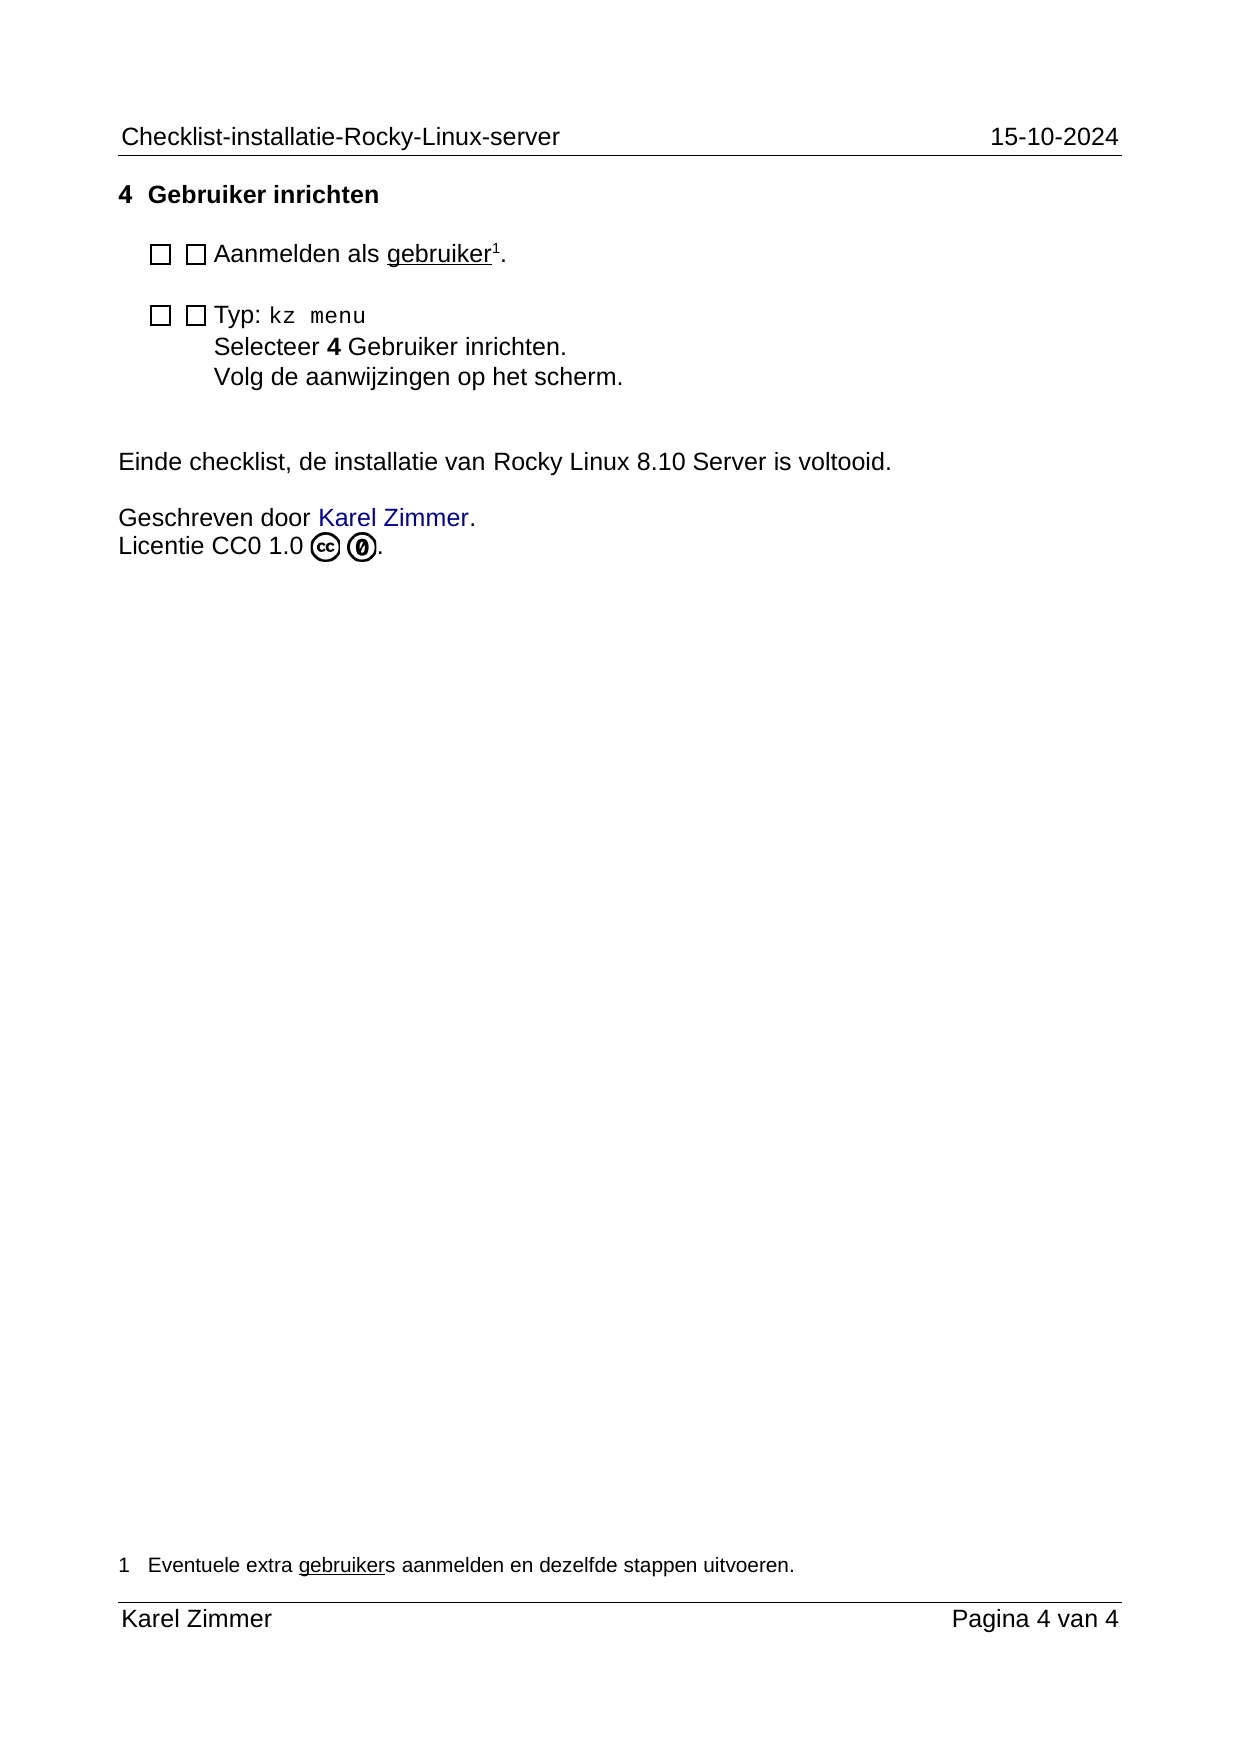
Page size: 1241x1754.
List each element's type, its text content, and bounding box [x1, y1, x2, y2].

list Geschreven door Karel Zimmer. [118, 504, 1122, 532]
picture [310, 532, 340, 562]
table_cell [118, 332, 142, 362]
table_header [142, 239, 177, 269]
table_cell [118, 269, 142, 300]
table_cell [142, 300, 177, 332]
text Einde checklist, de installatie van Rocky Linux 8.10 Server is voltooid. [118, 448, 1122, 476]
table_cell [213, 269, 1122, 300]
table_cell Volg de aanwijzingen op het scherm. [213, 362, 1122, 392]
list Licentie CC0 1.0 [118, 532, 310, 562]
table_cell [142, 362, 177, 392]
table_header [177, 239, 213, 269]
table_cell [142, 269, 177, 300]
table_cell [177, 362, 213, 392]
table_header [118, 239, 142, 269]
table_cell Selecteer 4 Gebruiker inrichten. [213, 332, 1122, 362]
list . [377, 532, 1122, 562]
table_cell Typ: kz menu [213, 300, 1122, 332]
table_cell [118, 300, 142, 332]
table_cell [177, 300, 213, 332]
table_cell [118, 362, 142, 392]
table_cell [142, 332, 177, 362]
list Gebruiker inrichten [118, 177, 1122, 211]
picture [347, 532, 377, 562]
table_cell [177, 332, 213, 362]
table_cell [177, 269, 213, 300]
table_header Aanmelden als gebruiker. [213, 239, 1122, 269]
